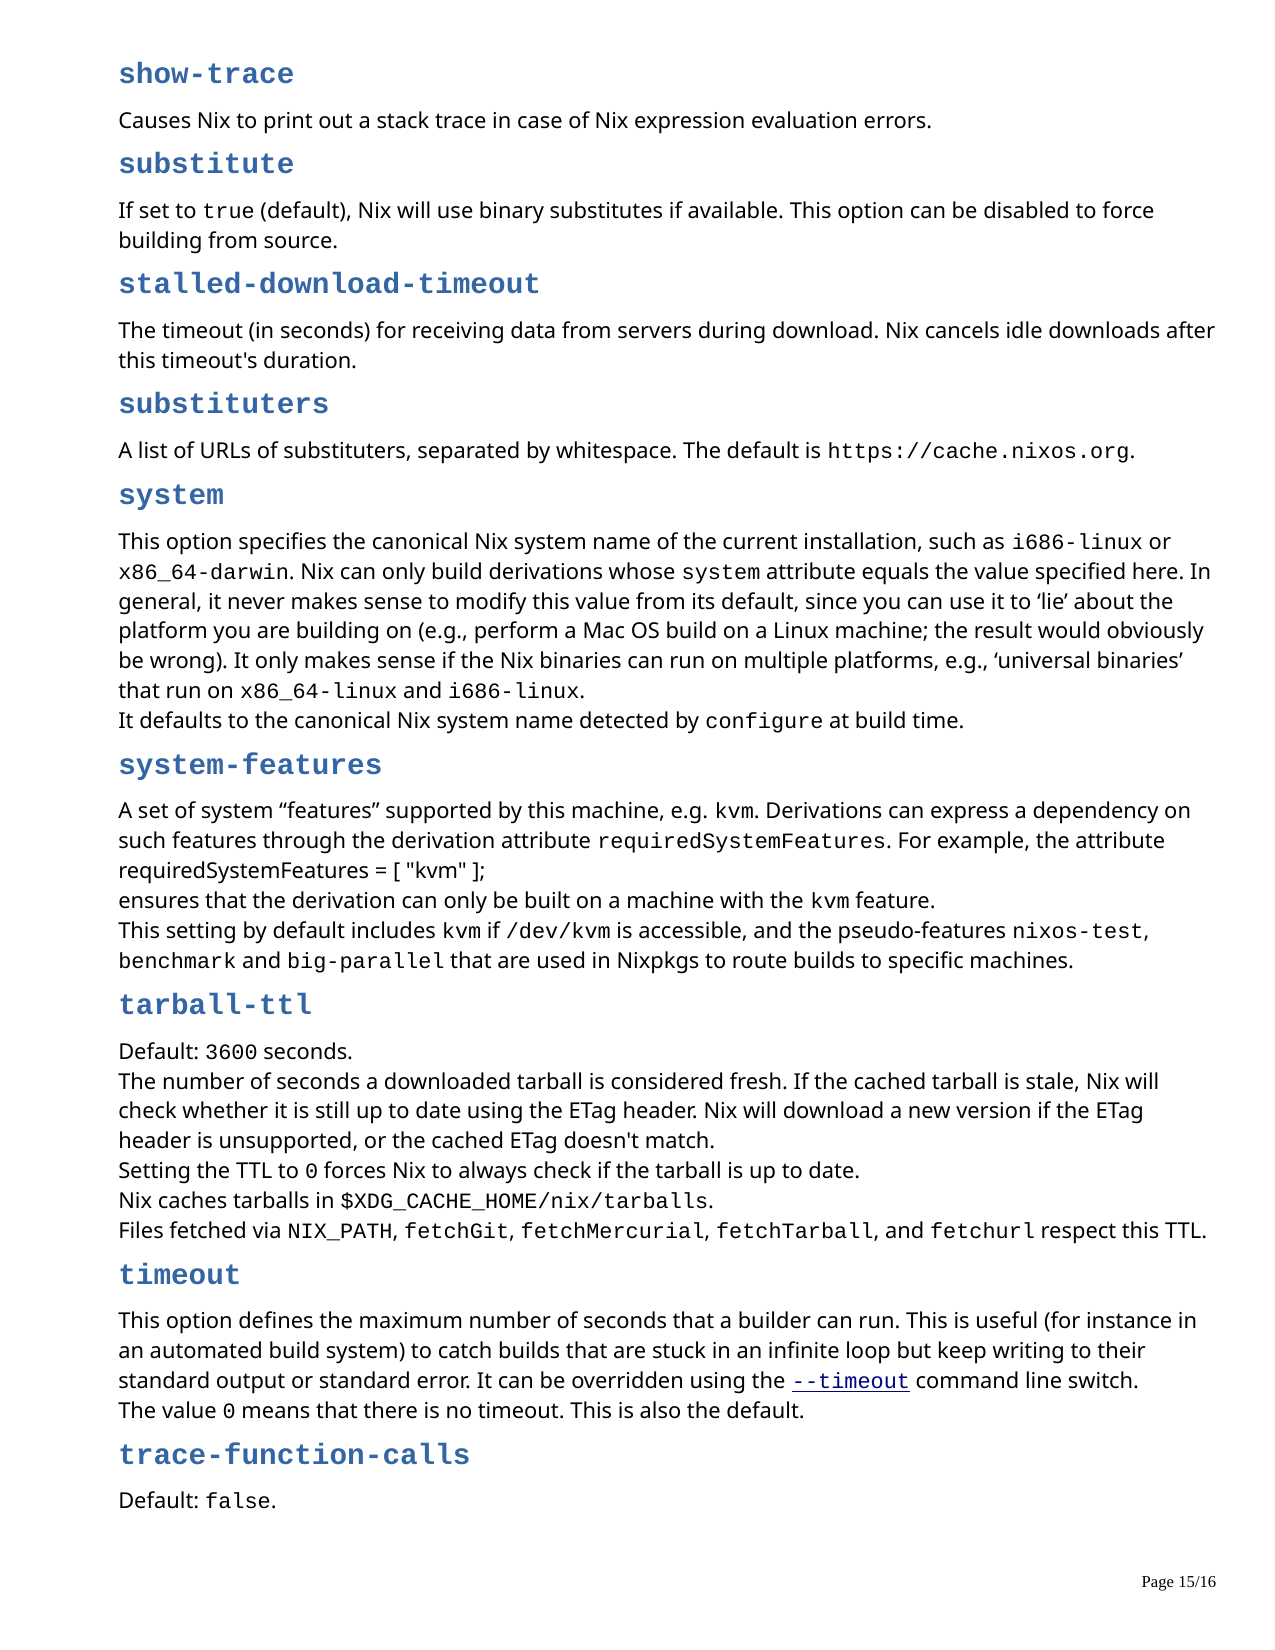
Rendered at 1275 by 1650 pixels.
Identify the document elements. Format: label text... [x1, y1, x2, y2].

text It defaults to the canonical Nix system name detected by configure at build time. [118, 705, 1216, 735]
text ensures that the derivation can only be built on a machine with the kvm feature. [118, 885, 1216, 915]
text Default: 3600 seconds. [118, 1036, 1216, 1066]
text This option defines the maximum number of seconds that a builder can run. This is useful (for instance in an automated build system) to catch builds that are stuck in an infinite loop but keep writing to their standard output or standard error. It can be overridden using the --timeout command line switch. [118, 1306, 1216, 1395]
text requiredSystemFeatures = [ "kvm" ]; [118, 856, 1216, 885]
subtitle timeout [118, 1260, 1216, 1293]
text Default: false. [118, 1486, 1216, 1516]
text This option specifies the canonical Nix system name of the current installation, such as i686-linux or x86_64-darwin. Nix can only build derivations whose system attribute equals the value specified here. In general, it never makes sense to modify this value from its default, since you can use it to ‘lie’ about the platform you are building on (e.g., perform a Mac OS build on a Linux machine; the result would obviously be wrong). It only makes sense if the Nix binaries can run on multiple platforms, e.g., ‘universal binaries’ that run on x86_64-linux and i686-linux. [118, 526, 1216, 705]
text A list of URLs of substituters, separated by whitespace. The default is https://cache.nixos.org. [118, 435, 1216, 465]
subtitle tarball-ttl [118, 990, 1216, 1023]
text The number of seconds a downloaded tarball is considered fresh. If the cached tarball is stale, Nix will check whether it is still up to date using the ETag header. Nix will download a new version if the ETag header is unsupported, or the cached ETag doesn't match. [118, 1066, 1216, 1155]
text If set to true (default), Nix will use binary substitutes if available. This option can be disabled to force building from source. [118, 195, 1216, 255]
subtitle show-trace [118, 59, 1216, 92]
text This setting by default includes kvm if /dev/kvm is accessible, and the pseudo-features nixos-test, benchmark and big-parallel that are used in Nixpkgs to route builds to specific machines. [118, 915, 1216, 975]
subtitle system-features [118, 750, 1216, 783]
text Files fetched via NIX_PATH, fetchGit, fetchMercurial, fetchTarball, and fetchurl respect this TTL. [118, 1215, 1216, 1245]
subtitle trace-function-calls [118, 1440, 1216, 1473]
text A set of system “features” supported by this machine, e.g. kvm. Derivations can express a dependency on such features through the derivation attribute requiredSystemFeatures. For example, the attribute [118, 796, 1216, 856]
subtitle substitute [118, 149, 1216, 183]
text Nix caches tarballs in $XDG_CACHE_HOME/nix/tarballs. [118, 1185, 1216, 1215]
text Causes Nix to print out a stack trace in case of Nix expression evaluation errors. [118, 105, 1216, 135]
text The timeout (in seconds) for receiving data from servers during download. Nix cancels idle downloads after this timeout's duration. [118, 315, 1216, 375]
text The value 0 means that there is no timeout. This is also the default. [118, 1395, 1216, 1425]
text Setting the TTL to 0 forces Nix to always check if the tarball is up to date. [118, 1155, 1216, 1185]
subtitle substituters [118, 389, 1216, 423]
subtitle stalled-download-timeout [118, 269, 1216, 303]
subtitle system [118, 480, 1216, 513]
